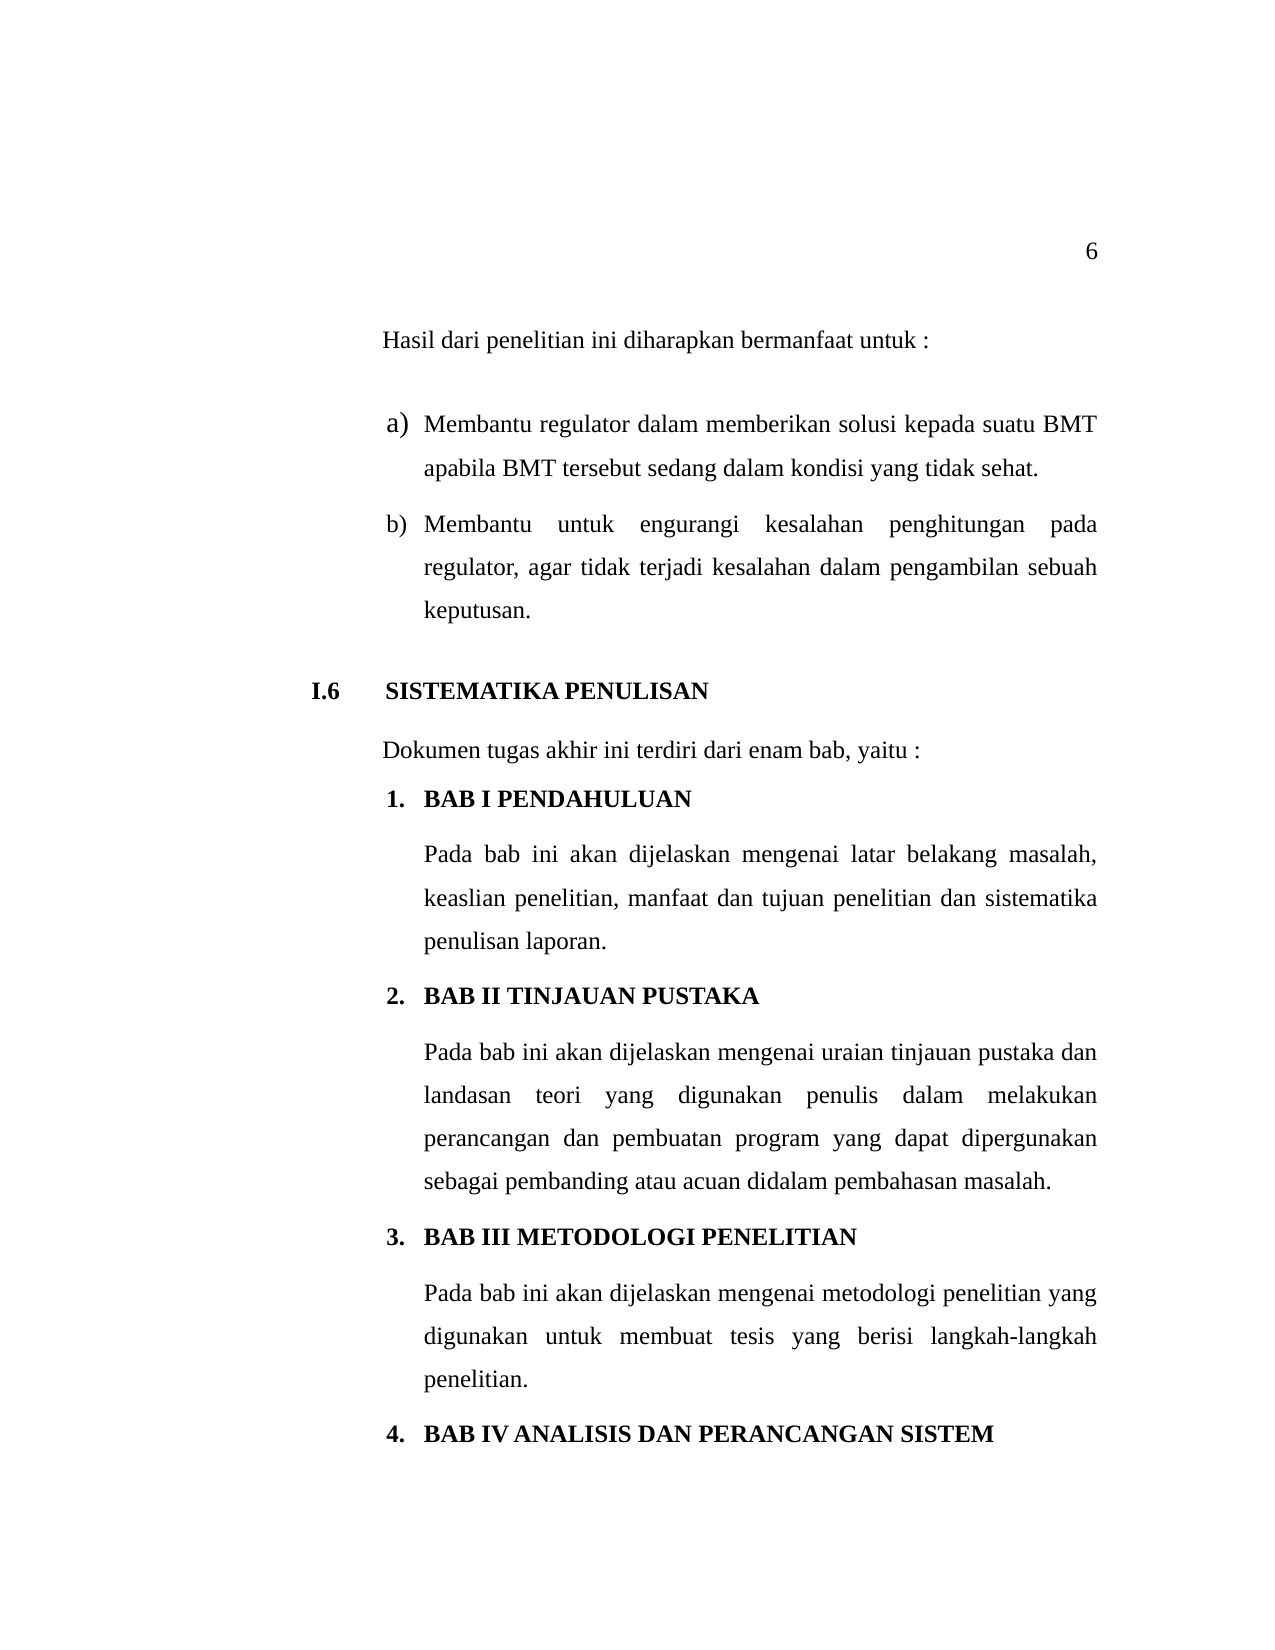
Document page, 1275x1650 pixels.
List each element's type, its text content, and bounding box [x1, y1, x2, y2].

list Pada bab ini akan dijelaskan mengenai metodologi penelitian yang digunakan untuk membuat tesis yang berisi langkah-langkah penelitian. [386, 1278, 1098, 1393]
list BAB IV ANALISIS DAN PERANCANGAN SISTEM [386, 1419, 1098, 1448]
list BAB I PENDAHULUAN [386, 784, 1098, 813]
text Hasil dari penelitian ini diharapkan bermanfaat untuk : [382, 325, 1098, 353]
list BAB III METODOLOGI PENELITIAN [386, 1222, 1098, 1251]
list Membantu regulator dalam memberikan solusi kepada suatu BMT apabila BMT tersebut sedang dalam kondisi yang tidak sehat. [386, 405, 1098, 482]
list Pada bab ini akan dijelaskan mengenai latar belakang masalah, keaslian penelitian, manfaat dan tujuan penelitian dan sistematika penulisan laporan. [386, 839, 1098, 954]
subtitle SISTEMATIKA PENULISAN [311, 676, 1098, 704]
list Membantu untuk engurangi kesalahan penghitungan pada regulator, agar tidak terjadi kesalahan dalam pengambilan sebuah keputusan. [386, 509, 1098, 624]
list BAB II TINJAUAN PUSTAKA [386, 981, 1098, 1010]
list Pada bab ini akan dijelaskan mengenai uraian tinjauan pustaka dan landasan teori yang digunakan penulis dalam melakukan perancangan dan pembuatan program yang dapat dipergunakan sebagai pembanding atau acuan didalam pembahasan masalah. [386, 1037, 1098, 1195]
subtitle Dokumen tugas akhir ini terdiri dari enam bab, yaitu : [311, 735, 1098, 763]
